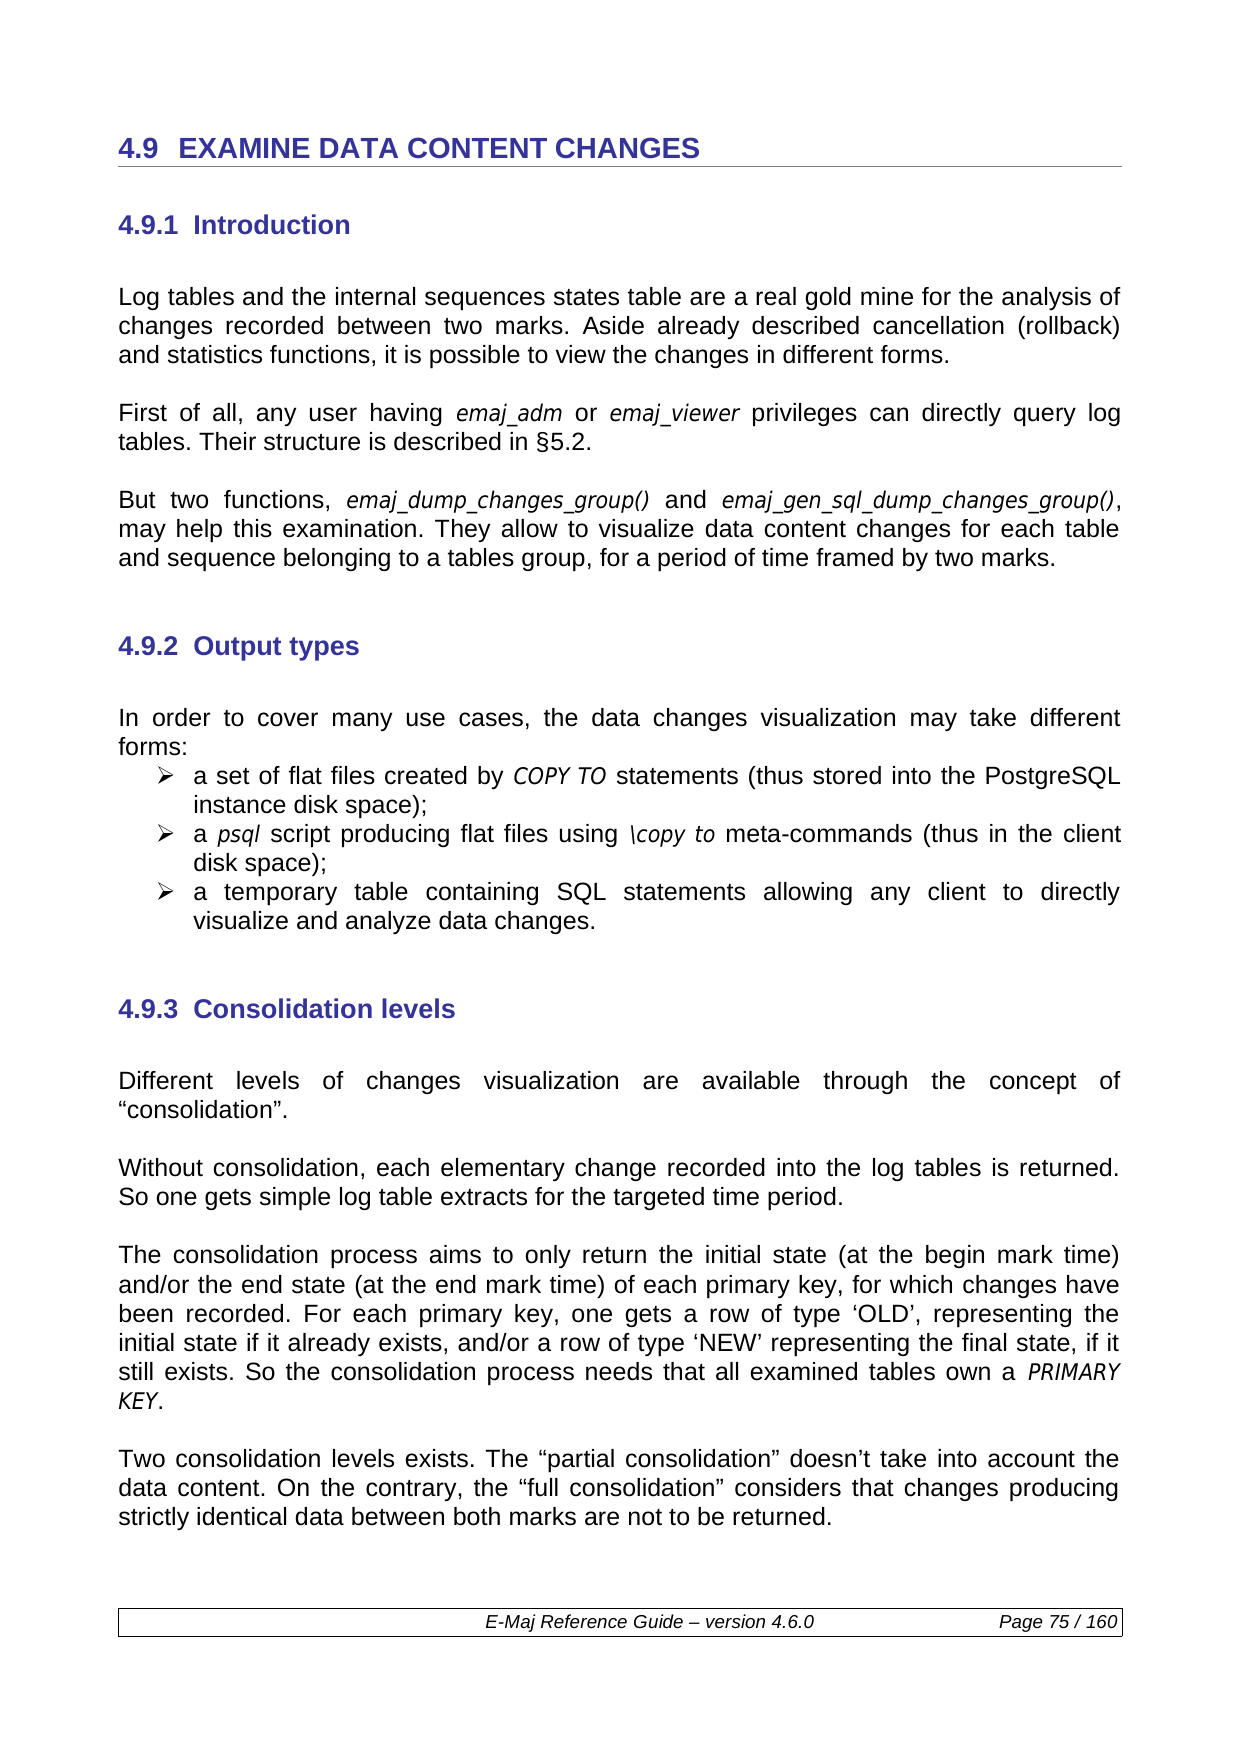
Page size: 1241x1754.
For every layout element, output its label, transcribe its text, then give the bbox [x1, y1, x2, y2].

text Without consolidation, each elementary change recorded into the log tables is returned. So one gets simple log table extracts for the targeted time period. [118, 1153, 1122, 1211]
subtitle Output types [118, 630, 1122, 661]
text Two consolidation levels exists. The “partial consolidation” doesn’t take into account the data content. On the contrary, the “full consolidation” considers that changes producing strictly identical data between both marks are not to be returned. [118, 1444, 1122, 1531]
text The consolidation process aims to only return the initial state (at the begin mark time) and/or the end state (at the end mark time) of each primary key, for which changes have been recorded. For each primary key, one gets a row of type ‘OLD’, representing the initial state if it already exists, and/or a row of type ‘NEW’ representing the final state, if it still exists. So the consolidation process needs that all examined tables own a PRIMARY KEY. [118, 1240, 1122, 1415]
subtitle Consolidation levels [118, 993, 1122, 1024]
list a temporary table containing SQL statements allowing any client to directly visualize and analyze data changes. [156, 877, 1122, 935]
text Log tables and the internal sequences states table are a real gold mine for the analysis of changes recorded between two marks. Aside already described cancellation (rollback) and statistics functions, it is possible to view the changes in different forms. [118, 281, 1122, 369]
text First of all, any user having emaj_adm or emaj_viewer privileges can directly query log tables. Their structure is described in §5.2. [118, 398, 1122, 456]
text In order to cover many use cases, the data changes visualization may take different forms: [118, 703, 1122, 761]
list a set of flat files created by COPY TO statements (thus stored into the PostgreSQL instance disk space); [156, 761, 1122, 819]
subtitle Introduction [118, 209, 1122, 240]
text But two functions, emaj_dump_changes_group() and emaj_gen_sql_dump_changes_group(), may help this examination. They allow to visualize data content changes for each table and sequence belonging to a tables group, for a period of time framed by two marks. [118, 485, 1122, 572]
subtitle Examine data content changes [118, 131, 1122, 166]
list a psql script producing flat files using \copy to meta-commands (thus in the client disk space); [156, 819, 1122, 877]
text Different levels of changes visualization are available through the concept of “consolidation”. [118, 1066, 1122, 1124]
